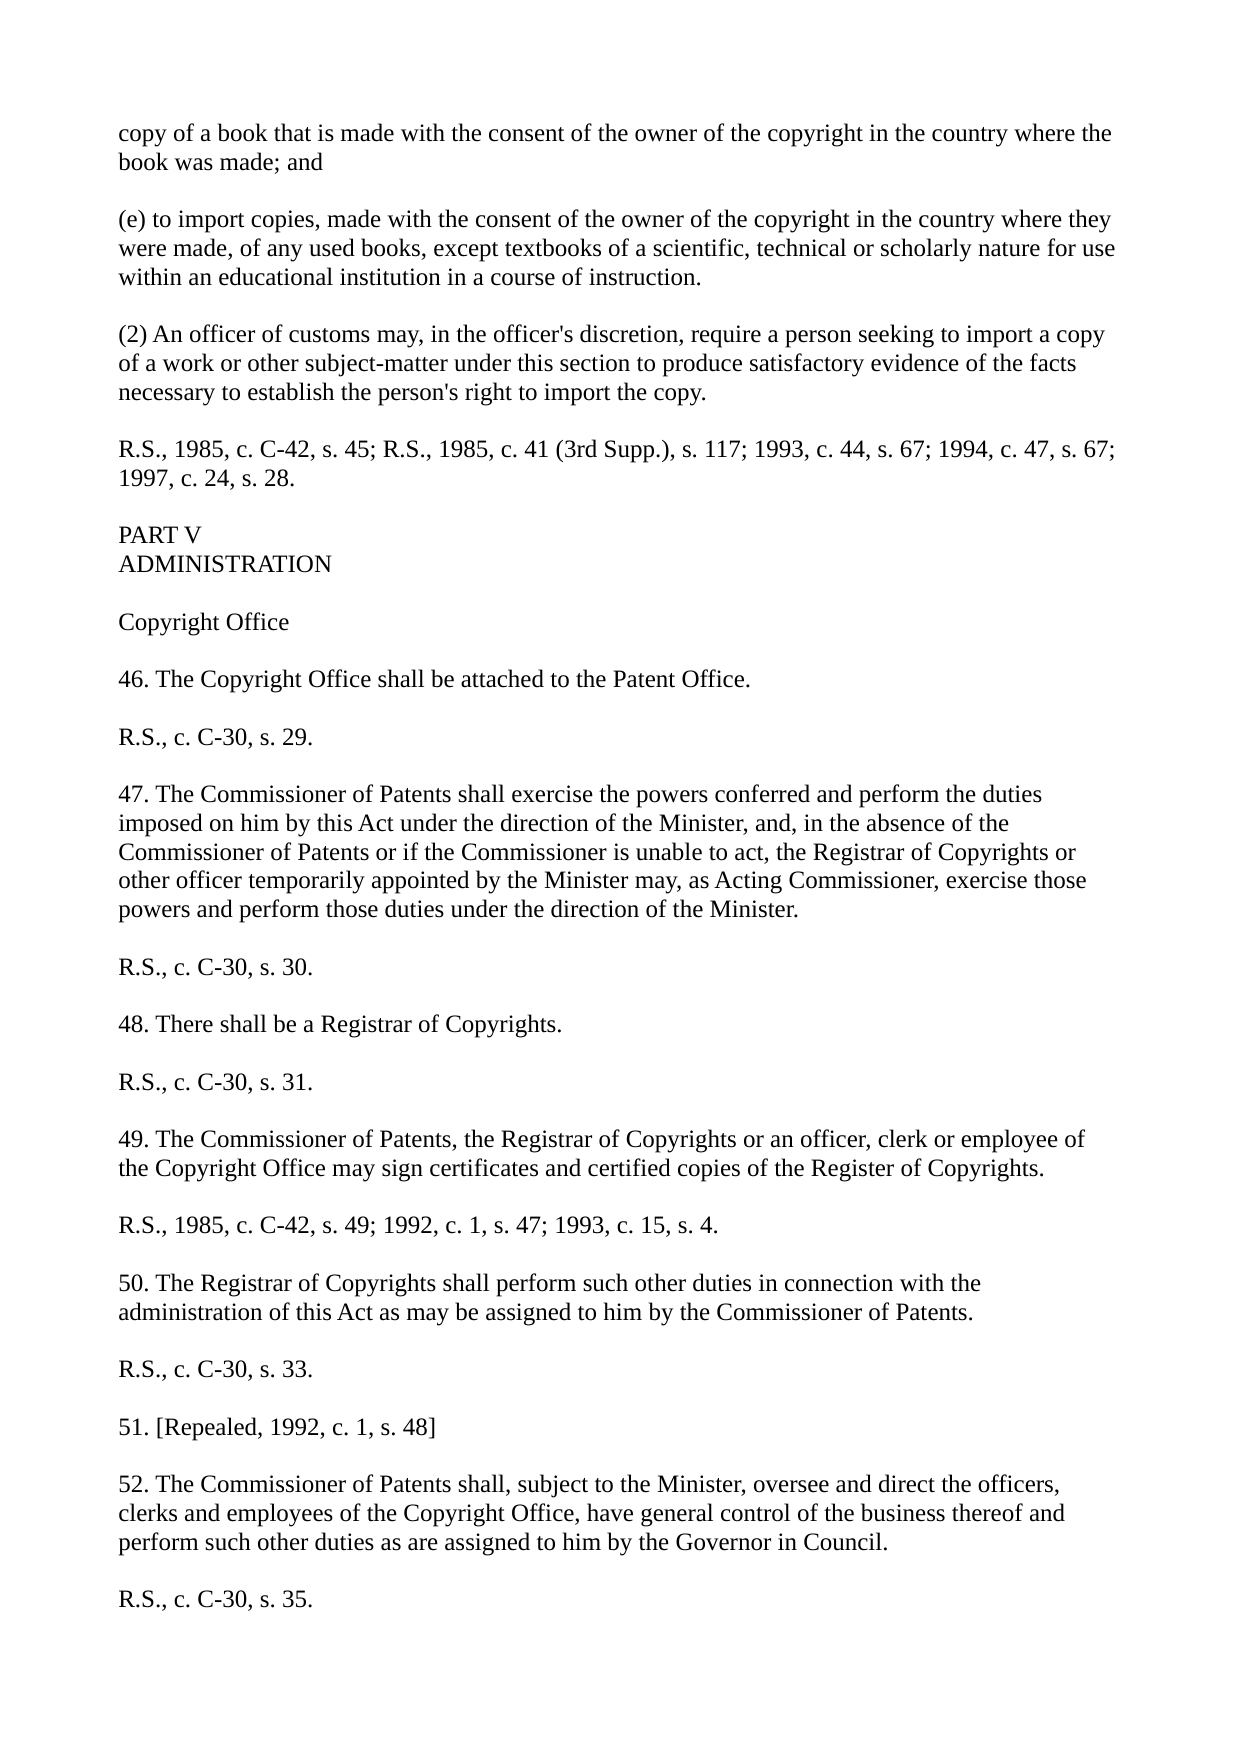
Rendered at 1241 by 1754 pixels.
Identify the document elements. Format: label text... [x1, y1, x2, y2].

text 48. There shall be a Registrar of Copyrights. [118, 1009, 1122, 1038]
text 52. The Commissioner of Patents shall, subject to the Minister, oversee and direct the officers, clerks and employees of the Copyright Office, have general control of the business thereof and perform such other duties as are assigned to him by the Governor in Council. [118, 1469, 1122, 1556]
text 50. The Registrar of Copyrights shall perform such other duties in connection with the administration of this Act as may be assigned to him by the Commissioner of Patents. [118, 1268, 1122, 1326]
text 46. The Copyright Office shall be attached to the Patent Office. [118, 664, 1122, 693]
text 47. The Commissioner of Patents shall exercise the powers conferred and perform the duties imposed on him by this Act under the direction of the Minister, and, in the absence of the Commissioner of Patents or if the Commissioner is unable to act, the Registrar of Copyrights or other officer temporarily appointed by the Minister may, as Acting Commissioner, exercise those powers and perform those duties under the direction of the Minister. [118, 779, 1122, 923]
text R.S., 1985, c. C-42, s. 45; R.S., 1985, c. 41 (3rd Supp.), s. 117; 1993, c. 44, s. 67; 1994, c. 47, s. 67; 1997, c. 24, s. 28. [118, 434, 1122, 492]
text (e) to import copies, made with the consent of the owner of the copyright in the country where they were made, of any used books, except textbooks of a scientific, technical or scholarly nature for use within an educational institution in a course of instruction. [118, 204, 1122, 291]
text R.S., c. C-30, s. 35. [118, 1584, 1122, 1613]
text copy of a book that is made with the consent of the owner of the copyright in the country where the book was made; and [118, 118, 1122, 176]
text R.S., c. C-30, s. 33. [118, 1354, 1122, 1383]
text R.S., 1985, c. C-42, s. 49; 1992, c. 1, s. 47; 1993, c. 15, s. 4. [118, 1211, 1122, 1239]
text PART V [118, 521, 1122, 549]
text 51. [Repealed, 1992, c. 1, s. 48] [118, 1412, 1122, 1441]
text R.S., c. C-30, s. 29. [118, 722, 1122, 751]
text R.S., c. C-30, s. 31. [118, 1067, 1122, 1096]
text Copyright Office [118, 607, 1122, 636]
text R.S., c. C-30, s. 30. [118, 952, 1122, 981]
text 49. The Commissioner of Patents, the Registrar of Copyrights or an officer, clerk or employee of the Copyright Office may sign certificates and certified copies of the Register of Copyrights. [118, 1124, 1122, 1182]
text ADMINISTRATION [118, 549, 1122, 578]
text (2) An officer of customs may, in the officer's discretion, require a person seeking to import a copy of a work or other subject-matter under this section to produce satisfactory evidence of the facts necessary to establish the person's right to import the copy. [118, 319, 1122, 406]
